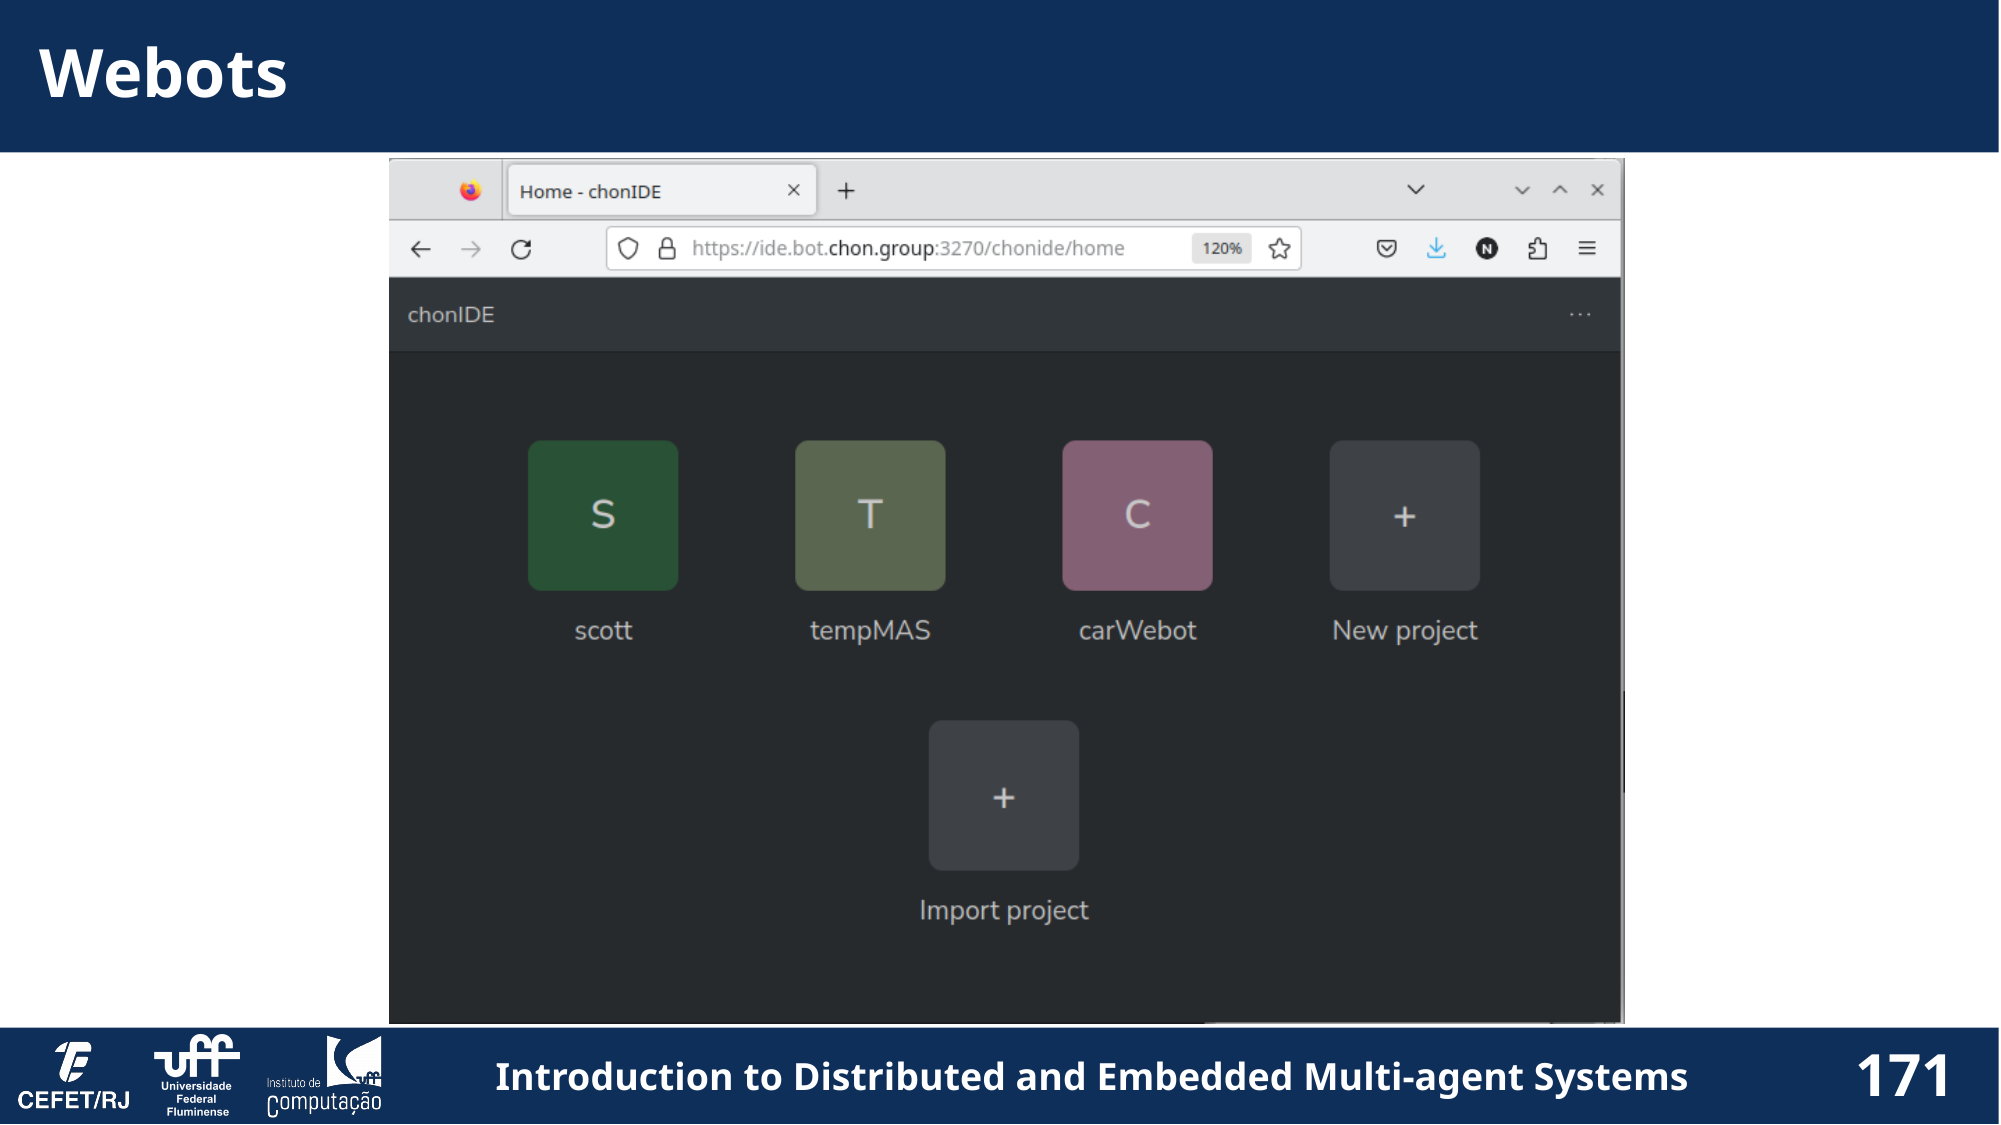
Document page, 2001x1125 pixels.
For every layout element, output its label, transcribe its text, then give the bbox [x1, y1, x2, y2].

picture [389, 158, 1625, 1024]
picture [18, 1021, 129, 1125]
picture [265, 1033, 383, 1118]
picture [153, 1033, 241, 1121]
text_box Webots [25, 23, 1998, 116]
